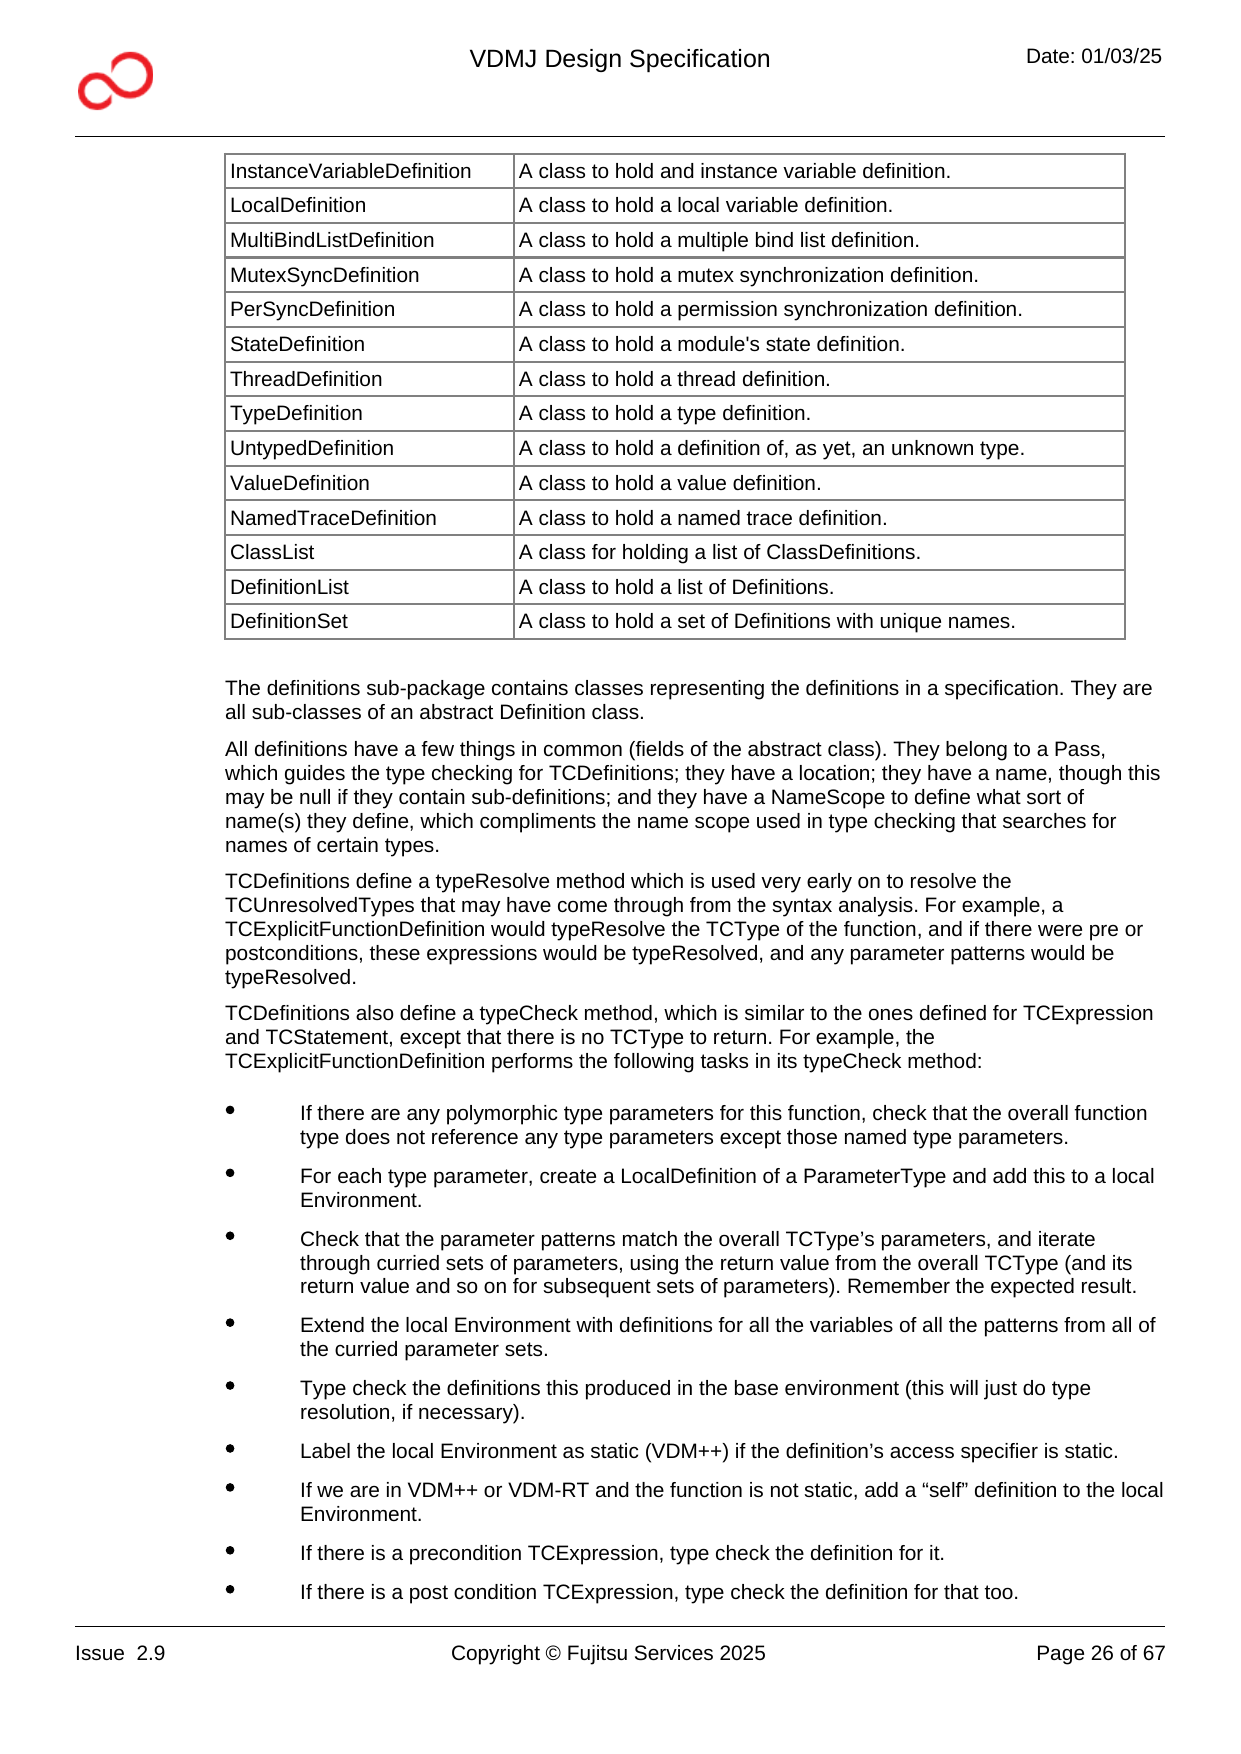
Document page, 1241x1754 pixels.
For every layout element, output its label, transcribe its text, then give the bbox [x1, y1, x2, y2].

list If there is a post condition TCExpression, type check the definition for that too. [225, 1580, 1165, 1604]
list If there is a precondition TCExpression, type check the definition for it. [225, 1541, 1165, 1565]
list Type check the definitions this produced in the base environment (this will just do type resolution, if necessary). [225, 1377, 1165, 1424]
table_cell A class to hold a module's state definition. [515, 328, 1124, 361]
table_cell LocalDefinition [226, 189, 513, 222]
list If there are any polymorphic type parameters for this function, check that the overall function type does not reference any type parameters except those named type parameters. [225, 1101, 1165, 1149]
table_cell A class to hold a value definition. [515, 467, 1124, 499]
table_cell A class to hold a type definition. [515, 397, 1124, 430]
picture [78, 44, 153, 120]
text TCDefinitions define a typeResolve method which is used very early on to resolve the TCUnresolvedTypes that may have come through from the syntax analysis. For example, a TCExplicitFunctionDefinition would typeResolve the TCType of the function, and if there were pre or postconditions, these expressions would be typeResolved, and any parameter patterns would be typeResolved. [225, 869, 1165, 989]
table_cell A class to hold a named trace definition. [515, 501, 1124, 534]
table_cell TypeDefinition [226, 397, 513, 430]
table_cell A class to hold a definition of, as yet, an unknown type. [515, 432, 1124, 464]
table_cell A class to hold a local variable definition. [515, 189, 1124, 222]
table_cell DefinitionList [226, 571, 513, 603]
table_cell A class to hold a set of Definitions with unique names. [515, 605, 1124, 638]
table_cell PerSyncDefinition [226, 293, 513, 326]
table_cell StateDefinition [226, 328, 513, 361]
table_cell A class for holding a list of ClassDefinitions. [515, 536, 1124, 569]
table_cell A class to hold and instance variable definition. [515, 155, 1124, 187]
text All definitions have a few things in common (fields of the abstract class). They belong to a Pass, which guides the type checking for TCDefinitions; they have a location; they have a name, though this may be null if they contain sub-definitions; and they have a NameScope to define what sort of name(s) they define, which compliments the name scope used in type checking that searches for names of certain types. [225, 737, 1165, 857]
table_cell ClassList [226, 536, 513, 569]
list For each type parameter, create a LocalDefinition of a ParameterType and add this to a local Environment. [225, 1164, 1165, 1212]
table_cell ThreadDefinition [226, 363, 513, 395]
list Check that the parameter patterns match the overall TCType’s parameters, and iterate through curried sets of parameters, using the return value from the overall TCType (and its return value and so on for subsequent sets of parameters). Remember the expected result. [225, 1227, 1165, 1299]
text TCDefinitions also define a typeCheck method, which is similar to the ones defined for TCExpression and TCStatement, except that there is no TCType to return. For example, the TCExplicitFunctionDefinition performs the following tasks in its typeCheck method: [225, 1002, 1165, 1073]
table_cell NamedTraceDefinition [226, 501, 513, 534]
text The definitions sub-package contains classes representing the definitions in a specification. They are all sub-classes of an abstract Definition class. [225, 677, 1165, 724]
table_cell ValueDefinition [226, 467, 513, 499]
table_cell MutexSyncDefinition [226, 259, 513, 291]
table_cell A class to hold a mutex synchronization definition. [515, 259, 1124, 291]
table_cell A class to hold a permission synchronization definition. [515, 293, 1124, 326]
table_cell InstanceVariableDefinition [226, 155, 513, 187]
list If we are in VDM++ or VDM-RT and the function is not static, add a “self” definition to the local Environment. [225, 1478, 1165, 1526]
table_cell A class to hold a thread definition. [515, 363, 1124, 395]
table_cell DefinitionSet [226, 605, 513, 638]
table_cell A class to hold a multiple bind list definition. [515, 224, 1124, 256]
list Extend the local Environment with definitions for all the variables of all the patterns from all of the curried parameter sets. [225, 1314, 1165, 1362]
table_cell UntypedDefinition [226, 432, 513, 464]
table_cell MultiBindListDefinition [226, 224, 513, 256]
list Label the local Environment as static (VDM++) if the definition’s access specifier is static. [225, 1439, 1165, 1463]
table_cell A class to hold a list of Definitions. [515, 571, 1124, 603]
